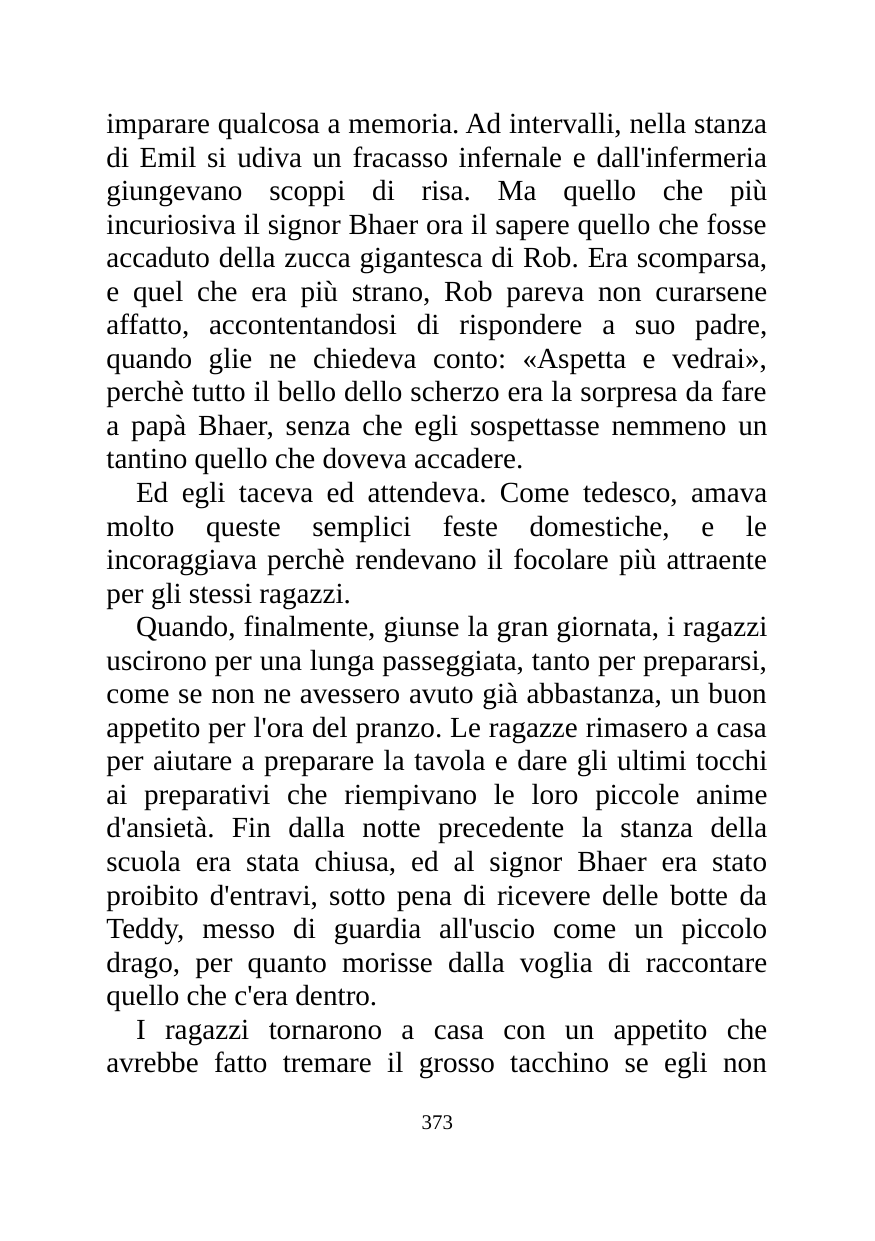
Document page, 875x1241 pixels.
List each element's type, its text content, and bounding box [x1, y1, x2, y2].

text Ed egli taceva ed attendeva. Come tedesco, amava molto queste semplici feste domestiche, e le incoraggiava perchè rendevano il focolare più attraente per gli stessi ragazzi. [106, 475, 768, 609]
text Quando, finalmente, giunse la gran giornata, i ragazzi uscirono per una lunga passeggiata, tanto per prepararsi, come se non ne avessero avuto già abbastanza, un buon appetito per l'ora del pranzo. Le ragazze rimasero a casa per aiutare a preparare la tavola e dare gli ultimi tocchi ai preparativi che riempivano le loro piccole anime d'ansietà. Fin dalla notte precedente la stanza della scuola era stata chiusa, ed al signor Bhaer era stato proibito d'entravi, sotto pena di ricevere delle botte da Teddy, messo di guardia all'uscio come un piccolo drago, per quanto morisse dalla voglia di raccontare quello che c'era dentro. [106, 609, 768, 1012]
text I ragazzi tornarono a casa con un appetito che avrebbe fatto tremare il grosso tacchino se egli non [106, 1012, 768, 1079]
text imparare qualcosa a memoria. Ad intervalli, nella stanza di Emil si udiva un fracasso infernale e dall'infermeria giungevano scoppi di risa. Ma quello che più incuriosiva il signor Bhaer ora il sapere quello che fosse accaduto della zucca gigantesca di Rob. Era scomparsa, e quel che era più strano, Rob pareva non curarsene affatto, accontentandosi di rispondere a suo padre, quando glie ne chiedeva conto: «Aspetta e vedrai», perchè tutto il bello dello scherzo era la sorpresa da fare a papà Bhaer, senza che egli sospettasse nemmeno un tantino quello che doveva accadere. [106, 106, 768, 475]
